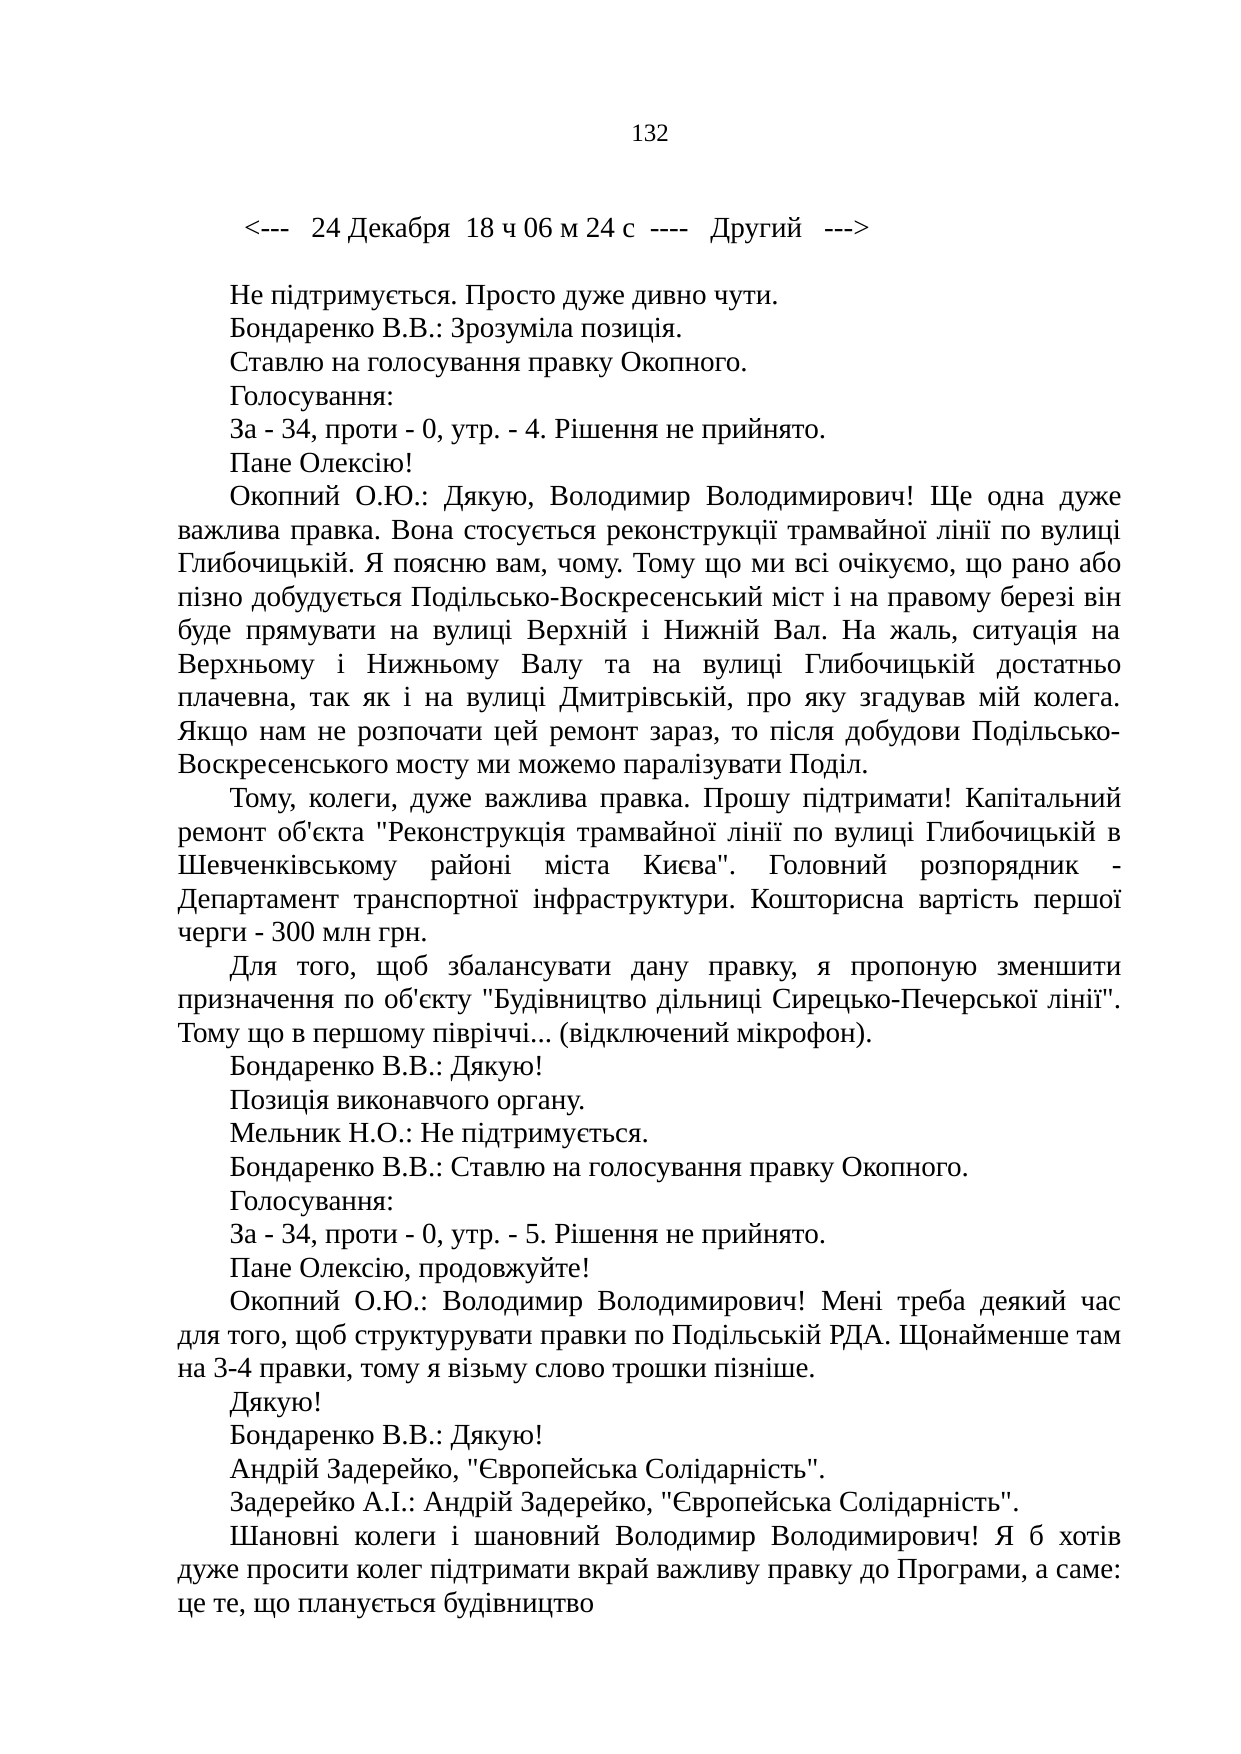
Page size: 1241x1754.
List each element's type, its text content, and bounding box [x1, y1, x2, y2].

text Бондаренко В.В.: Ставлю на голосування правку Окопного. [177, 1149, 1122, 1183]
text Окопний О.Ю.: Дякую, Володимир Володимирович! Ще одна дуже важлива правка. Вона стосується реконструкції трамвайної лінії по вулиці Глибочицькій. Я поясню вам, чому. Тому що ми всі очікуємо, що рано або пізно добудується Подільсько-Воскресенський міст і на правому березі він буде прямувати на вулиці Верхній і Нижній Вал. На жаль, ситуація на Верхньому і Нижньому Валу та на вулиці Глибочицькій достатньо плачевна, так як і на вулиці Дмитрівській, про яку згадував мій колега. Якщо нам не розпочати цей ремонт зараз, то після добудови Подільсько-Воскресенського мосту ми можемо паралізувати Поділ. [177, 478, 1122, 780]
text Пане Олексію, продовжуйте! [177, 1250, 1122, 1283]
text Для того, щоб збалансувати дану правку, я пропоную зменшити призначення по об'єкту "Будівництво дільниці Сирецько-Печерської лінії". Тому що в першому півріччі... (відключений мікрофон). [177, 948, 1122, 1048]
text Голосування: [177, 1183, 1122, 1216]
text Голосування: [177, 378, 1122, 411]
text Задерейко А.І.: Андрій Задерейко, "Європейська Солідарність". [177, 1484, 1122, 1518]
text Андрій Задерейко, "Європейська Солідарність". [177, 1451, 1122, 1484]
text Бондаренко В.В.: Дякую! [177, 1048, 1122, 1082]
text Бондаренко В.В.: Зрозуміла позиція. [177, 311, 1122, 344]
text Пане Олексію! [177, 445, 1122, 478]
text За - 34, проти - 0, утр. - 4. Рішення не прийнято. [177, 411, 1122, 445]
text Ставлю на голосування правку Окопного. [177, 344, 1122, 378]
text За - 34, проти - 0, утр. - 5. Рішення не прийнято. [177, 1216, 1122, 1250]
text Не підтримується. Просто дуже дивно чути. [177, 277, 1122, 311]
text <--- 24 Декабря 18 ч 06 м 24 с ---- Другий ---> [177, 210, 1122, 243]
text Мельник Н.О.: Не підтримується. [177, 1116, 1122, 1149]
text Дякую! [177, 1384, 1122, 1417]
text Окопний О.Ю.: Володимир Володимирович! Мені треба деякий час для того, щоб структурувати правки по Подільській РДА. Щонайменше там на 3-4 правки, тому я візьму слово трошки пізніше. [177, 1283, 1122, 1384]
text Позиція виконавчого органу. [177, 1082, 1122, 1116]
text Бондаренко В.В.: Дякую! [177, 1417, 1122, 1451]
text Тому, колеги, дуже важлива правка. Прошу підтримати! Капітальний ремонт об'єкта "Реконструкція трамвайної лінії по вулиці Глибочицькій в Шевченківському районі міста Києва". Головний розпорядник - Департамент транспортної інфраструктури. Кошторисна вартість першої черги - 300 млн грн. [177, 780, 1122, 948]
text Шановні колеги і шановний Володимир Володимирович! Я б хотів дуже просити колег підтримати вкрай важливу правку до Програми, а саме: це те, що планується будівництво [177, 1518, 1122, 1619]
